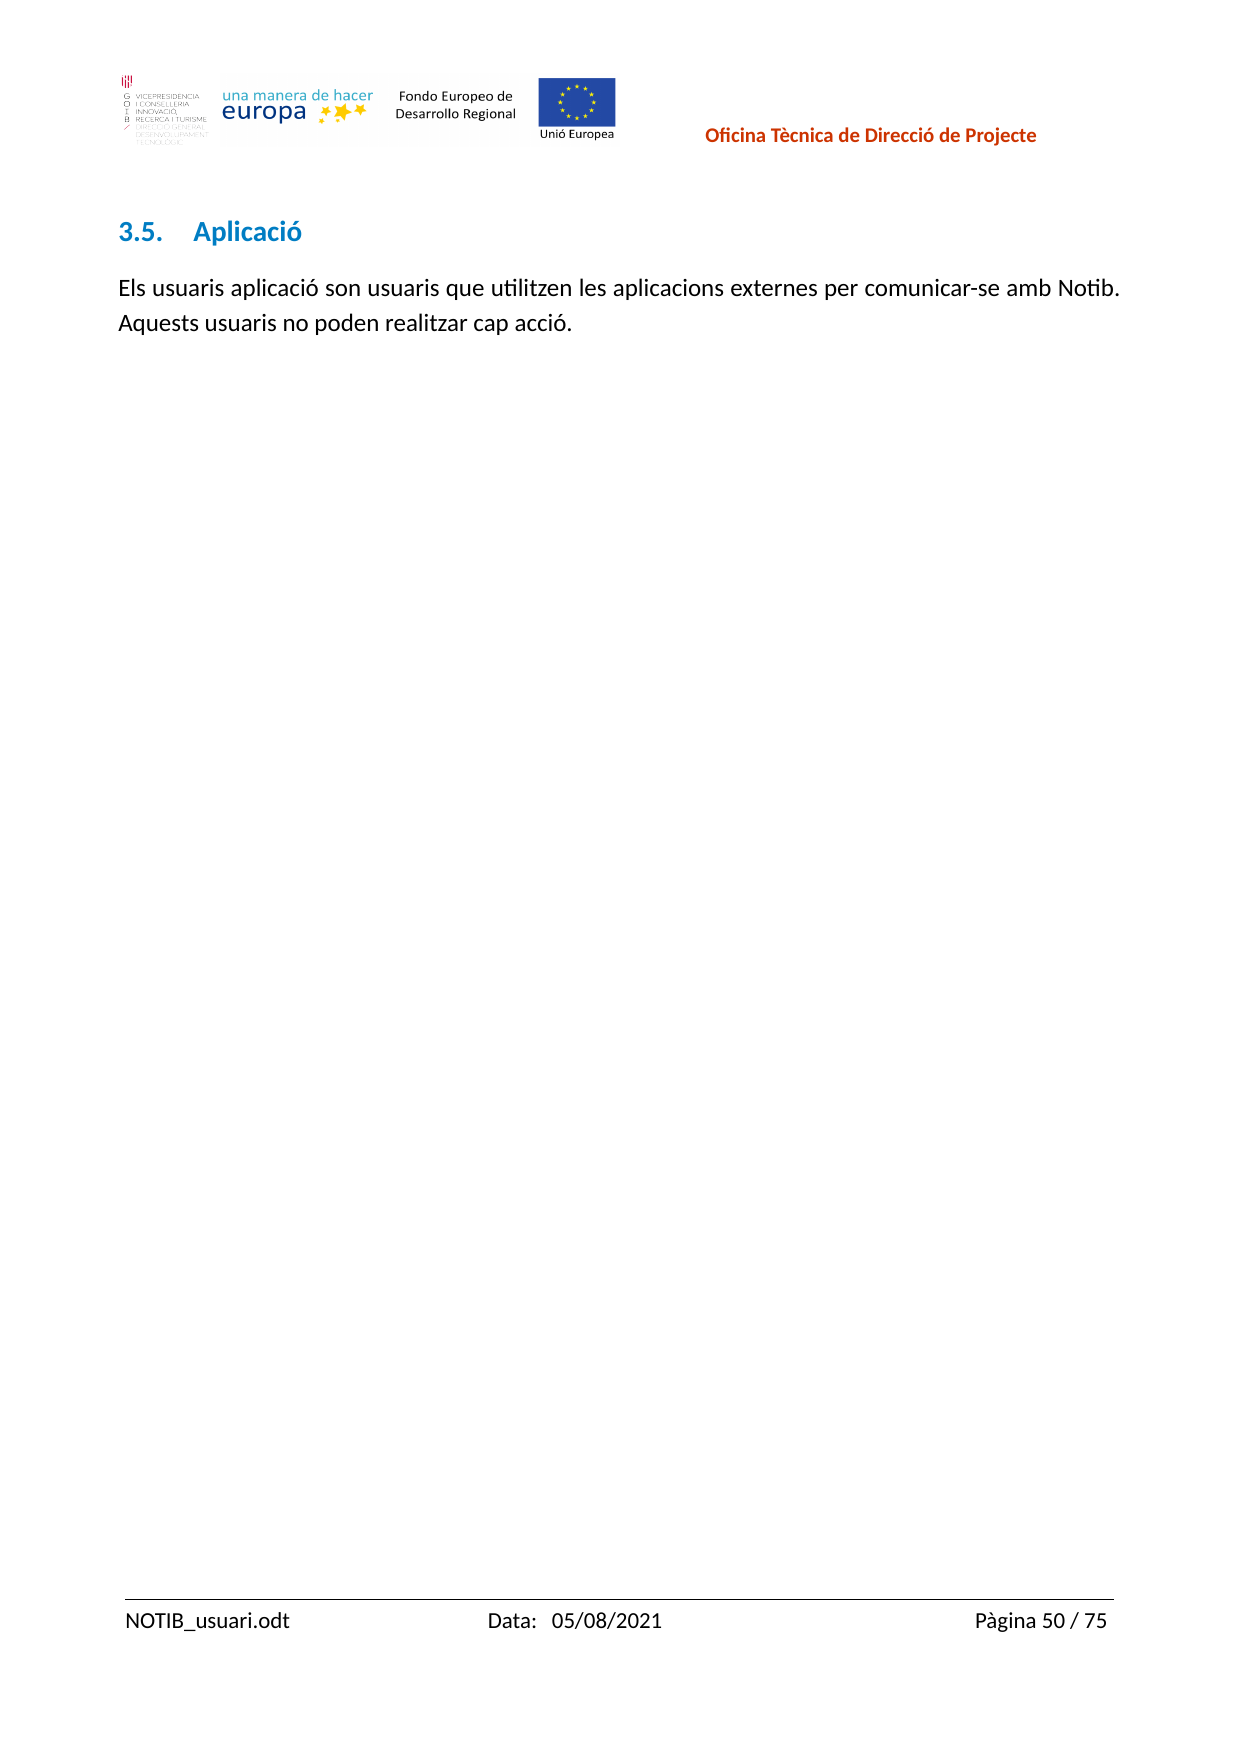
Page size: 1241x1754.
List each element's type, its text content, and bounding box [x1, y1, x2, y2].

text Els usuaris aplicació son usuaris que utilitzen les aplicacions externes per comunicar-se amb Notib. Aquests usuaris no poden realitzar cap acció. [118, 272, 1122, 338]
picture [118, 73, 213, 147]
picture [219, 73, 621, 147]
subtitle Aplicació [118, 213, 1122, 249]
